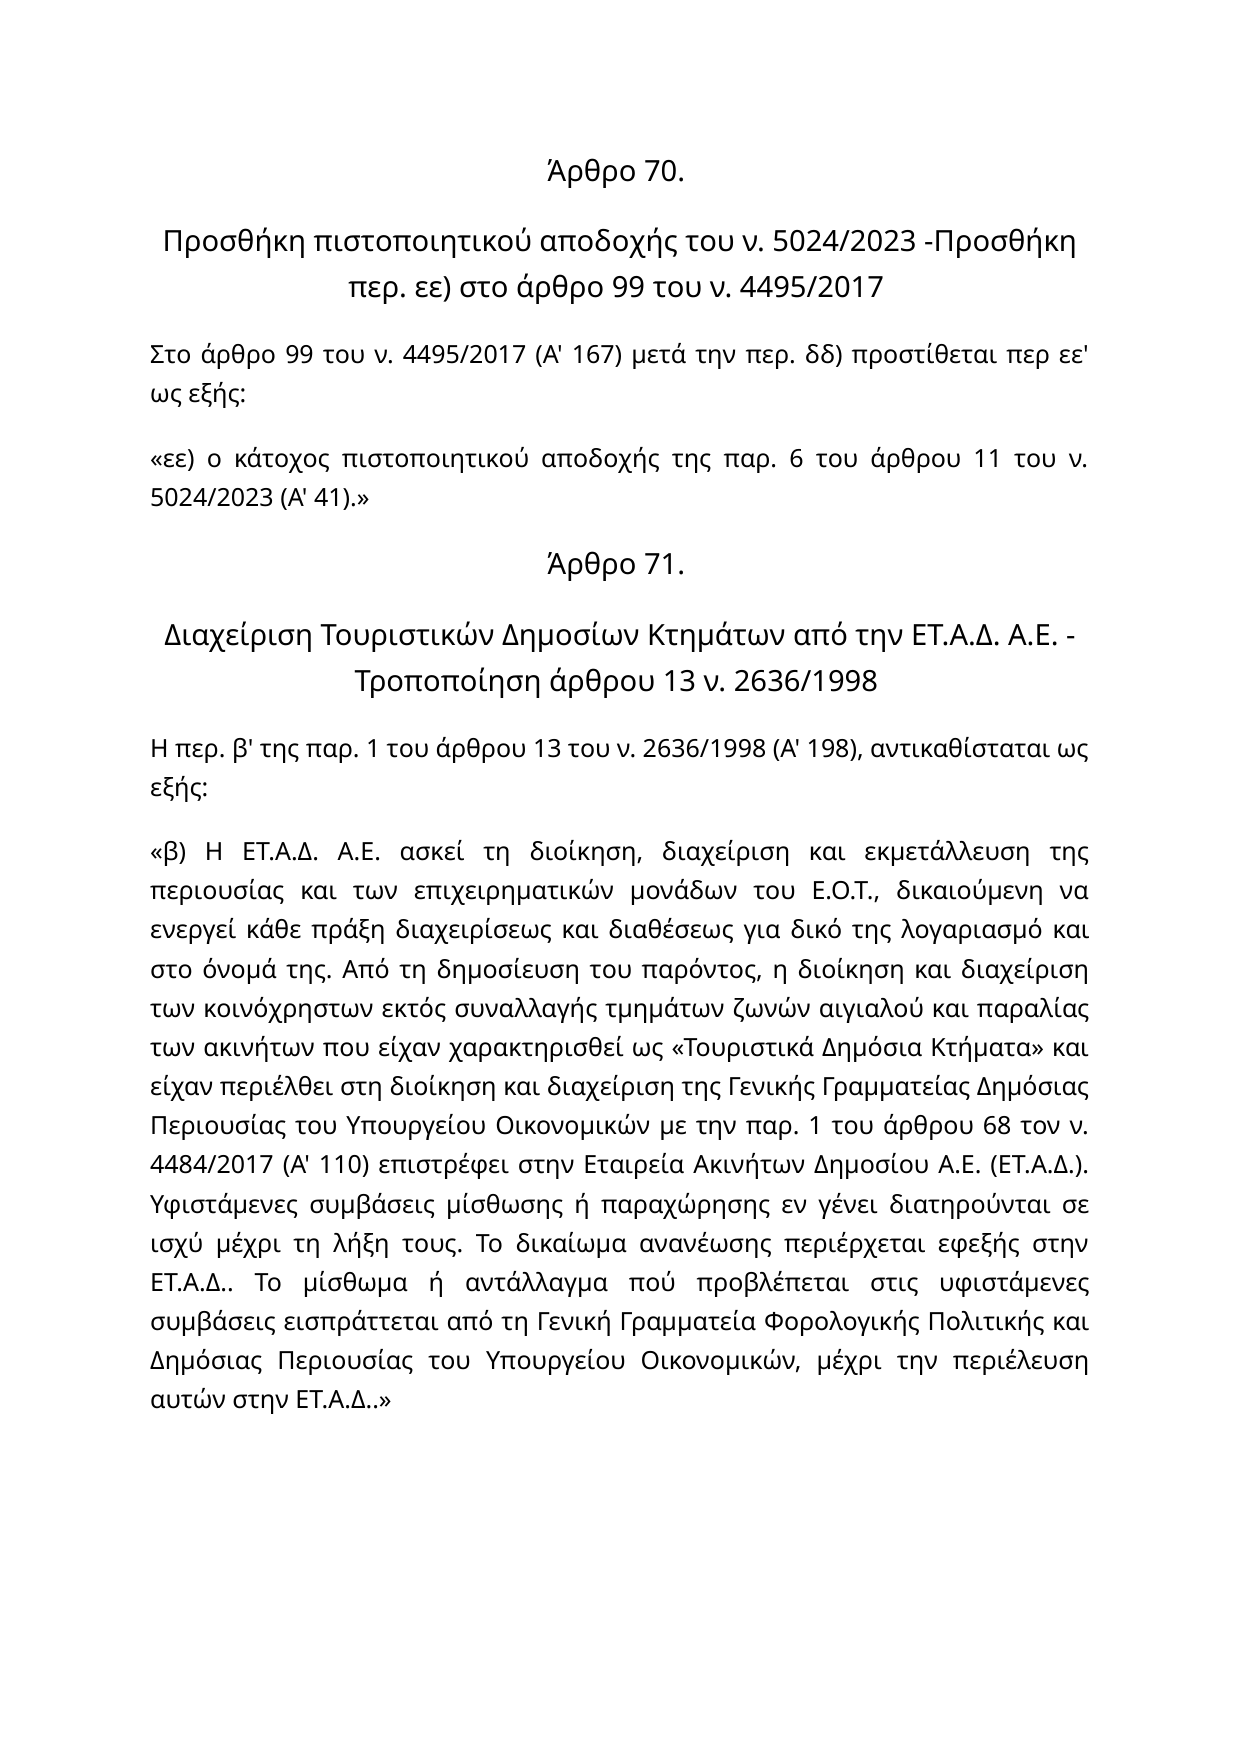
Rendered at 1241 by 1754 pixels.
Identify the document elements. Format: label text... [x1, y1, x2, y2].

text Στο άρθρο 99 του ν. 4495/2017 (Α' 167) μετά την περ. δδ) προστίθεται περ εε' ως εξής: [150, 337, 1090, 410]
subtitle Άρθρο 70. [150, 150, 1090, 190]
subtitle Άρθρο 71. [150, 543, 1090, 583]
text «β) Η ΕΤ.Α.Δ. Α.Ε. ασκεί τη διοίκηση, διαχείριση και εκμετάλλευση της περιουσίας και των επιχειρηματικών μονάδων του Ε.Ο.Τ., δικαιούμενη να ενεργεί κάθε πράξη διαχειρίσεως και διαθέσεως για δικό της λογαριασμό και στο όνομά της. Από τη δημοσίευση του παρόντος, η διοίκηση και διαχείριση των κοινόχρηστων εκτός συναλλαγής τμημάτων ζωνών αιγιαλού και παραλίας των ακινήτων που είχαν χαρακτηρισθεί ως «Τουριστικά Δημόσια Κτήματα» και είχαν περιέλθει στη διοίκηση και διαχείριση της Γενικής Γραμματείας Δημόσιας Περιουσίας του Υπουργείου Οικονομικών με την παρ. 1 του άρθρου 68 τον ν. 4484/2017 (Α' 110) επιστρέφει στην Εταιρεία Ακινήτων Δημοσίου Α.Ε. (ΕΤ.Α.Δ.). Υφιστάμενες συμβάσεις μίσθωσης ή παραχώρησης εν γένει διατηρούνται σε ισχύ μέχρι τη λήξη τους. Το δικαίωμα ανανέωσης περιέρχεται εφεξής στην ΕΤ.Α.Δ.. Το μίσθωμα ή αντάλλαγμα πού προβλέπεται στις υφιστάμενες συμβάσεις εισπράττεται από τη Γενική Γραμματεία Φορολογικής Πολιτικής και Δημόσιας Περιουσίας του Υπουργείου Οικονομικών, μέχρι την περιέλευση αυτών στην ΕΤ.Α.Δ..» [150, 834, 1090, 1416]
subtitle Προσθήκη πιστοποιητικού αποδοχής του ν. 5024/2023 -Προσθήκη περ. εε) στο άρθρο 99 του ν. 4495/2017 [150, 221, 1090, 306]
text Η περ. β' της παρ. 1 του άρθρου 13 του ν. 2636/1998 (Α' 198), αντικαθίσταται ως εξής: [150, 730, 1090, 804]
text «εε) ο κάτοχος πιστοποιητικού αποδοχής της παρ. 6 του άρθρου 11 του ν. 5024/2023 (Α' 41).» [150, 440, 1090, 513]
subtitle Διαχείριση Τουριστικών Δημοσίων Κτημάτων από την ΕΤ.Α.Δ. Α.Ε. -Τροποποίηση άρθρου 13 ν. 2636/1998 [150, 614, 1090, 699]
